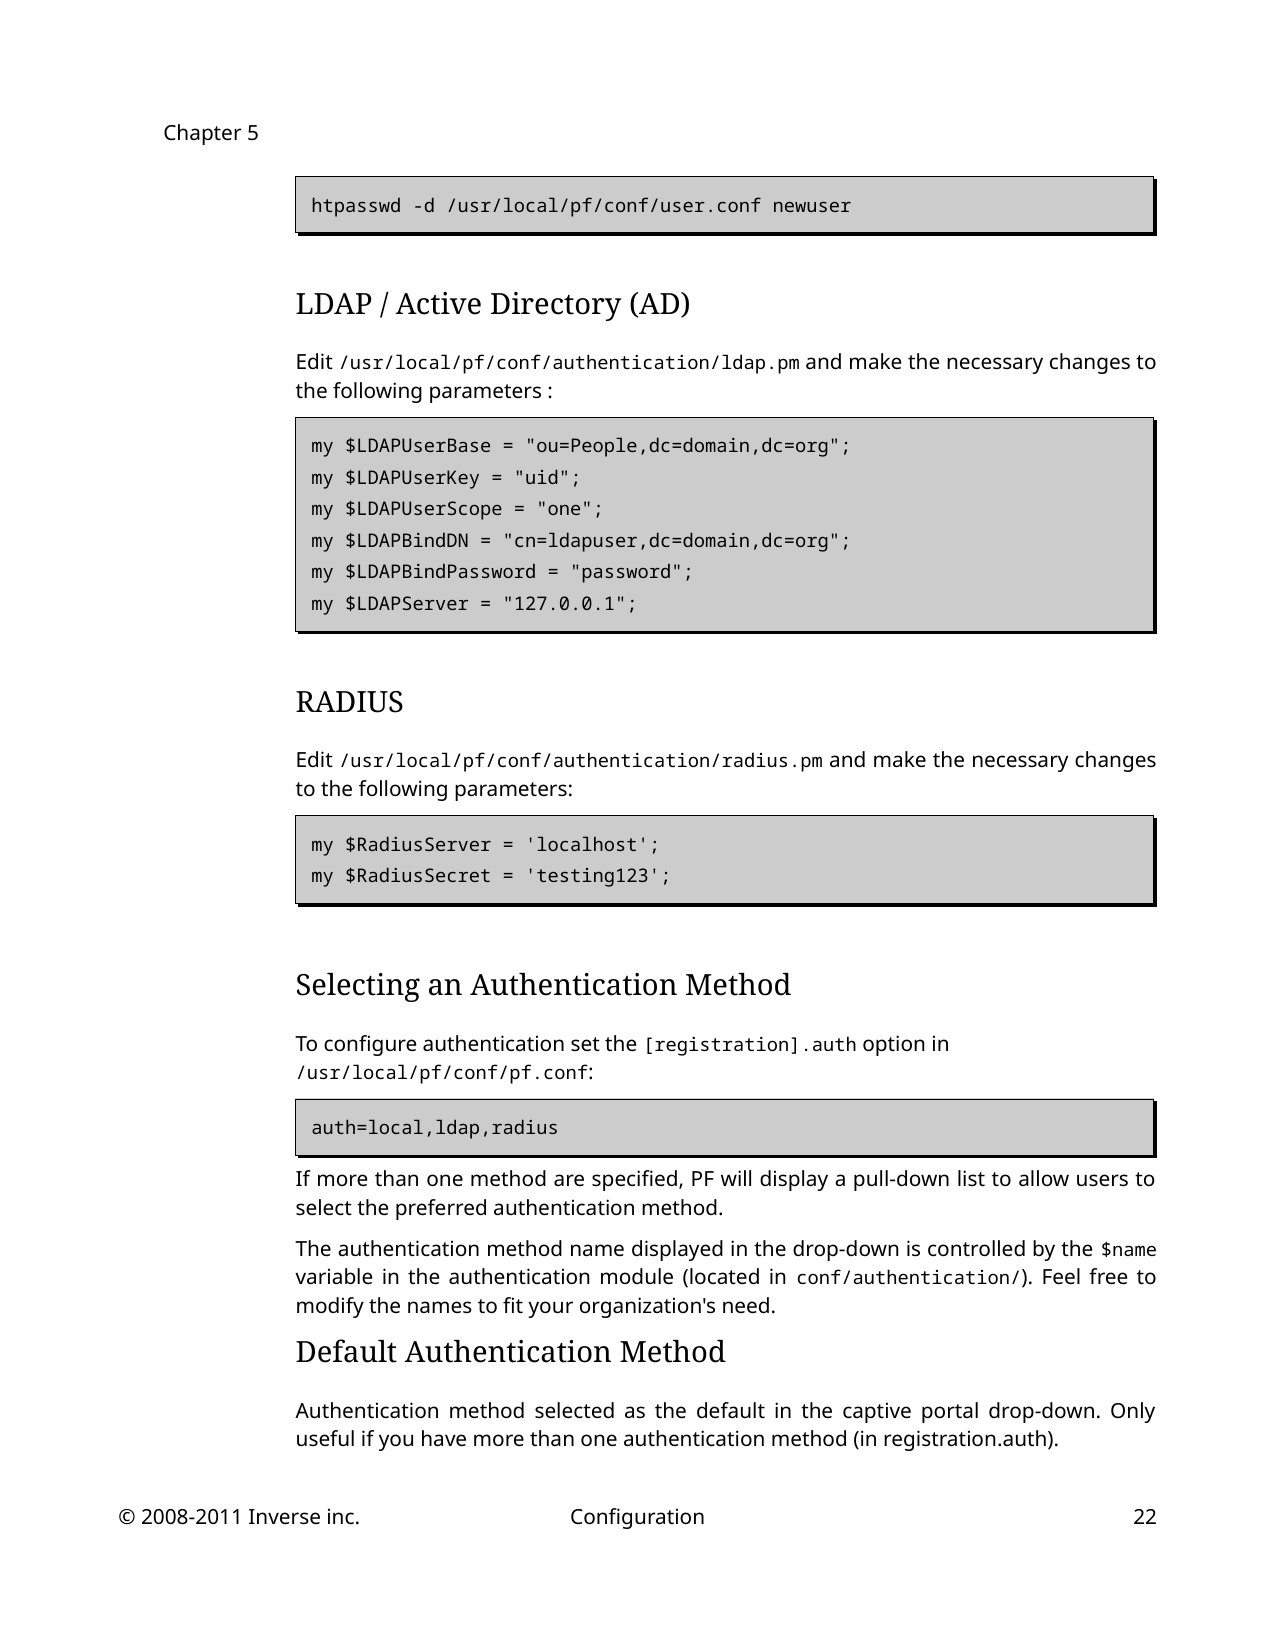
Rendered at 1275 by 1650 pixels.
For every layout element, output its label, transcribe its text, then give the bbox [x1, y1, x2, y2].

text my $LDAPUserBase = "ou=People,dc=domain,dc=org"; [296, 418, 1153, 448]
text Authentication method selected as the default in the captive portal drop-down. Only useful if you have more than one authentication method (in registration.auth). [295, 1396, 1157, 1453]
text auth=local,ldap,radius [296, 1100, 1153, 1155]
subtitle Selecting an Authentication Method [295, 964, 1157, 1004]
subtitle LDAP / Active Directory (AD) [295, 283, 1157, 323]
text If more than one method are specified, PF will display a pull-down list to allow users to select the preferred authentication method. [295, 1164, 1157, 1221]
subtitle Default Authentication Method [295, 1332, 1157, 1371]
text Edit /usr/local/pf/conf/authentication/radius.pm and make the necessary changes to the following parameters: [295, 746, 1157, 802]
text my $LDAPUserScope = "one"; [296, 480, 1153, 511]
text To configure authentication set the [registration].auth option in /usr/local/pf/conf/pf.conf: [295, 1029, 1157, 1086]
text htpasswd -d /usr/local/pf/conf/user.conf newuser [296, 177, 1153, 232]
text my $LDAPBindDN = "cn=ldapuser,dc=domain,dc=org"; [296, 511, 1153, 543]
text my $LDAPBindPassword = "password"; [296, 543, 1153, 574]
text Edit /usr/local/pf/conf/authentication/ldap.pm and make the necessary changes to the following parameters : [295, 347, 1157, 404]
text my $RadiusSecret = 'testing123'; [296, 846, 1153, 903]
text my $LDAPServer = "127.0.0.1"; [296, 574, 1153, 631]
text The authentication method name displayed in the drop-down is controlled by the $name variable in the authentication module (located in conf/authentication/). Feel free to modify the names to fit your organization's need. [295, 1234, 1157, 1319]
text my $RadiusServer = 'localhost'; [296, 816, 1153, 846]
subtitle RADIUS [295, 681, 1157, 721]
text my $LDAPUserKey = "uid"; [296, 448, 1153, 480]
